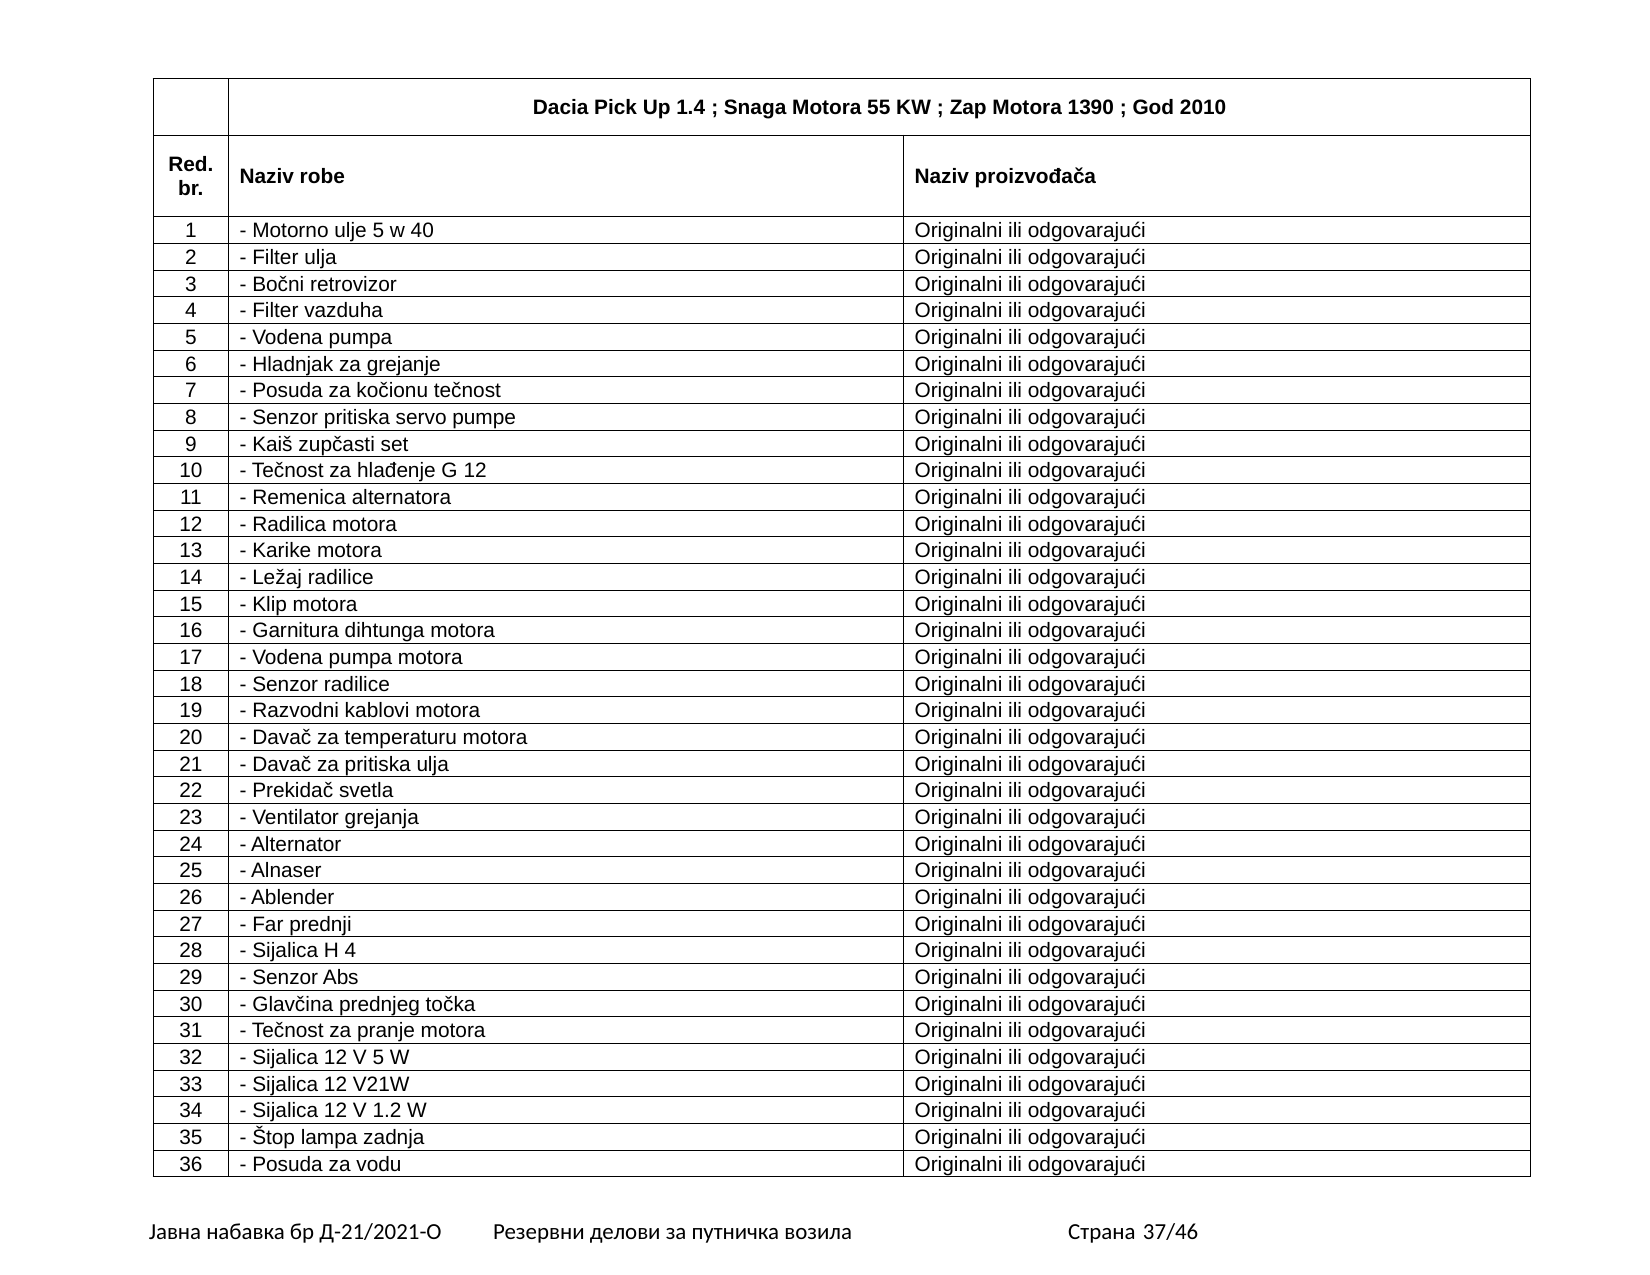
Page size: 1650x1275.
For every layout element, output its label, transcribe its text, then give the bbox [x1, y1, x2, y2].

table_cell Originalni ili odgovarajući [904, 831, 1530, 856]
table_cell Originalni ili odgovarajući [904, 751, 1530, 776]
table_cell - Kaiš zupčasti set [229, 431, 903, 456]
table_cell Red. br. [154, 136, 228, 216]
table_cell - Ležaj radilice [229, 564, 903, 589]
table_cell Originalni ili odgovarajući [904, 1097, 1530, 1123]
table_cell - Karike motora [229, 537, 903, 563]
table_cell Originalni ili odgovarajući [904, 537, 1530, 563]
table_cell - Senzor Abs [229, 964, 903, 989]
table_cell 34 [154, 1097, 228, 1123]
table_cell - Štop lampa zadnja [229, 1124, 903, 1149]
table_cell - Alternator [229, 831, 903, 856]
table_cell 27 [154, 911, 228, 936]
table_cell - Filter ulja [229, 244, 903, 269]
table_cell 29 [154, 964, 228, 989]
table_cell Naziv robe [229, 136, 903, 216]
table_cell - Far prednji [229, 911, 903, 936]
table_cell 25 [154, 857, 228, 883]
table_cell Originalni ili odgovarajući [904, 511, 1530, 536]
table_cell 31 [154, 1017, 228, 1043]
table_cell - Senzor radilice [229, 671, 903, 696]
table_cell 26 [154, 884, 228, 909]
table_cell 21 [154, 751, 228, 776]
table_cell Originalni ili odgovarajući [904, 804, 1530, 829]
table_cell Originalni ili odgovarajući [904, 1124, 1530, 1149]
table_cell Originalni ili odgovarajući [904, 377, 1530, 403]
table_cell 10 [154, 457, 228, 483]
table_cell - Posuda za kočionu tečnost [229, 377, 903, 403]
table_cell - Garnitura dihtunga motora [229, 617, 903, 643]
table_cell 30 [154, 991, 228, 1016]
table_cell - Remenica alternatora [229, 484, 903, 509]
table_cell 22 [154, 777, 228, 803]
table_cell - Razvodni kablovi motora [229, 697, 903, 723]
table_cell - Bočni retrovizor [229, 271, 903, 296]
table_cell Originalni ili odgovarajući [904, 644, 1530, 669]
table_cell 35 [154, 1124, 228, 1149]
table_cell 33 [154, 1071, 228, 1096]
table_cell 12 [154, 511, 228, 536]
table_cell - Hladnjak za grejanje [229, 351, 903, 376]
table_cell - Tečnost za hlađenje G 12 [229, 457, 903, 483]
table_cell 5 [154, 324, 228, 349]
table_cell Originalni ili odgovarajući [904, 724, 1530, 749]
table_cell - Vodena pumpa motora [229, 644, 903, 669]
table_cell 36 [154, 1151, 228, 1176]
table_cell Originalni ili odgovarajući [904, 324, 1530, 349]
table_cell Originalni ili odgovarajući [904, 1151, 1530, 1176]
table_cell Originalni ili odgovarajući [904, 937, 1530, 963]
table_cell - Ventilator grejanja [229, 804, 903, 829]
table_cell 7 [154, 377, 228, 403]
table_cell - Glavčina prednjeg točka [229, 991, 903, 1016]
table_cell - Tečnost za pranje motora [229, 1017, 903, 1043]
table_cell - Sijalica 12 V21W [229, 1071, 903, 1096]
table_cell 1 [154, 217, 228, 243]
table_cell Originalni ili odgovarajući [904, 244, 1530, 269]
table_cell Originalni ili odgovarajući [904, 404, 1530, 429]
table_cell Originalni ili odgovarajući [904, 1071, 1530, 1096]
table_cell Naziv proizvođača [904, 136, 1530, 216]
table_cell - Filter vazduha [229, 297, 903, 323]
table_cell Originalni ili odgovarajući [904, 777, 1530, 803]
table_cell - Prekidač svetla [229, 777, 903, 803]
table_cell 2 [154, 244, 228, 269]
table_cell - Davač za temperaturu motora [229, 724, 903, 749]
table_cell 18 [154, 671, 228, 696]
table_header [154, 79, 228, 134]
table_cell Originalni ili odgovarajući [904, 884, 1530, 909]
table_cell - Vodena pumpa [229, 324, 903, 349]
table_cell - Sijalica 12 V 5 W [229, 1044, 903, 1069]
table_header Dacia Pick Up 1.4 ; Snaga Motora 55 KW ; Zap Motora 1390 ; God 2010 [229, 79, 1530, 134]
table_cell - Sijalica H 4 [229, 937, 903, 963]
table_cell - Ablender [229, 884, 903, 909]
table_cell - Klip motora [229, 591, 903, 616]
table_cell - Sijalica 12 V 1.2 W [229, 1097, 903, 1123]
table_cell Originalni ili odgovarajući [904, 484, 1530, 509]
table_cell 28 [154, 937, 228, 963]
table_cell Originalni ili odgovarajući [904, 1017, 1530, 1043]
table_cell 11 [154, 484, 228, 509]
table_cell - Posuda za vodu [229, 1151, 903, 1176]
table_cell 32 [154, 1044, 228, 1069]
table_cell Originalni ili odgovarajući [904, 911, 1530, 936]
table_cell Originalni ili odgovarajući [904, 857, 1530, 883]
table_cell Originalni ili odgovarajući [904, 617, 1530, 643]
table_cell Originalni ili odgovarajući [904, 1044, 1530, 1069]
table_cell Originalni ili odgovarajući [904, 697, 1530, 723]
table_cell 20 [154, 724, 228, 749]
table_cell Originalni ili odgovarajući [904, 991, 1530, 1016]
table_cell Originalni ili odgovarajući [904, 964, 1530, 989]
table_cell Originalni ili odgovarajući [904, 351, 1530, 376]
table_cell 23 [154, 804, 228, 829]
table_cell 13 [154, 537, 228, 563]
table_cell - Alnaser [229, 857, 903, 883]
table_cell 17 [154, 644, 228, 669]
table_cell Originalni ili odgovarajući [904, 671, 1530, 696]
table_cell 15 [154, 591, 228, 616]
table_cell 4 [154, 297, 228, 323]
table_cell - Davač za pritiska ulja [229, 751, 903, 776]
table_cell Originalni ili odgovarajući [904, 591, 1530, 616]
table_cell Originalni ili odgovarajući [904, 457, 1530, 483]
table_cell Originalni ili odgovarajući [904, 271, 1530, 296]
table_cell Originalni ili odgovarajući [904, 297, 1530, 323]
table_cell 8 [154, 404, 228, 429]
table_cell - Radilica motora [229, 511, 903, 536]
table_cell Originalni ili odgovarajući [904, 564, 1530, 589]
table_cell 24 [154, 831, 228, 856]
table_cell 3 [154, 271, 228, 296]
table_cell 19 [154, 697, 228, 723]
table_cell - Senzor pritiska servo pumpe [229, 404, 903, 429]
table_cell 9 [154, 431, 228, 456]
table_cell 6 [154, 351, 228, 376]
table_cell Originalni ili odgovarajući [904, 217, 1530, 243]
table_cell 14 [154, 564, 228, 589]
table_cell 16 [154, 617, 228, 643]
table_cell - Motorno ulje 5 w 40 [229, 217, 903, 243]
table_cell Originalni ili odgovarajući [904, 431, 1530, 456]
